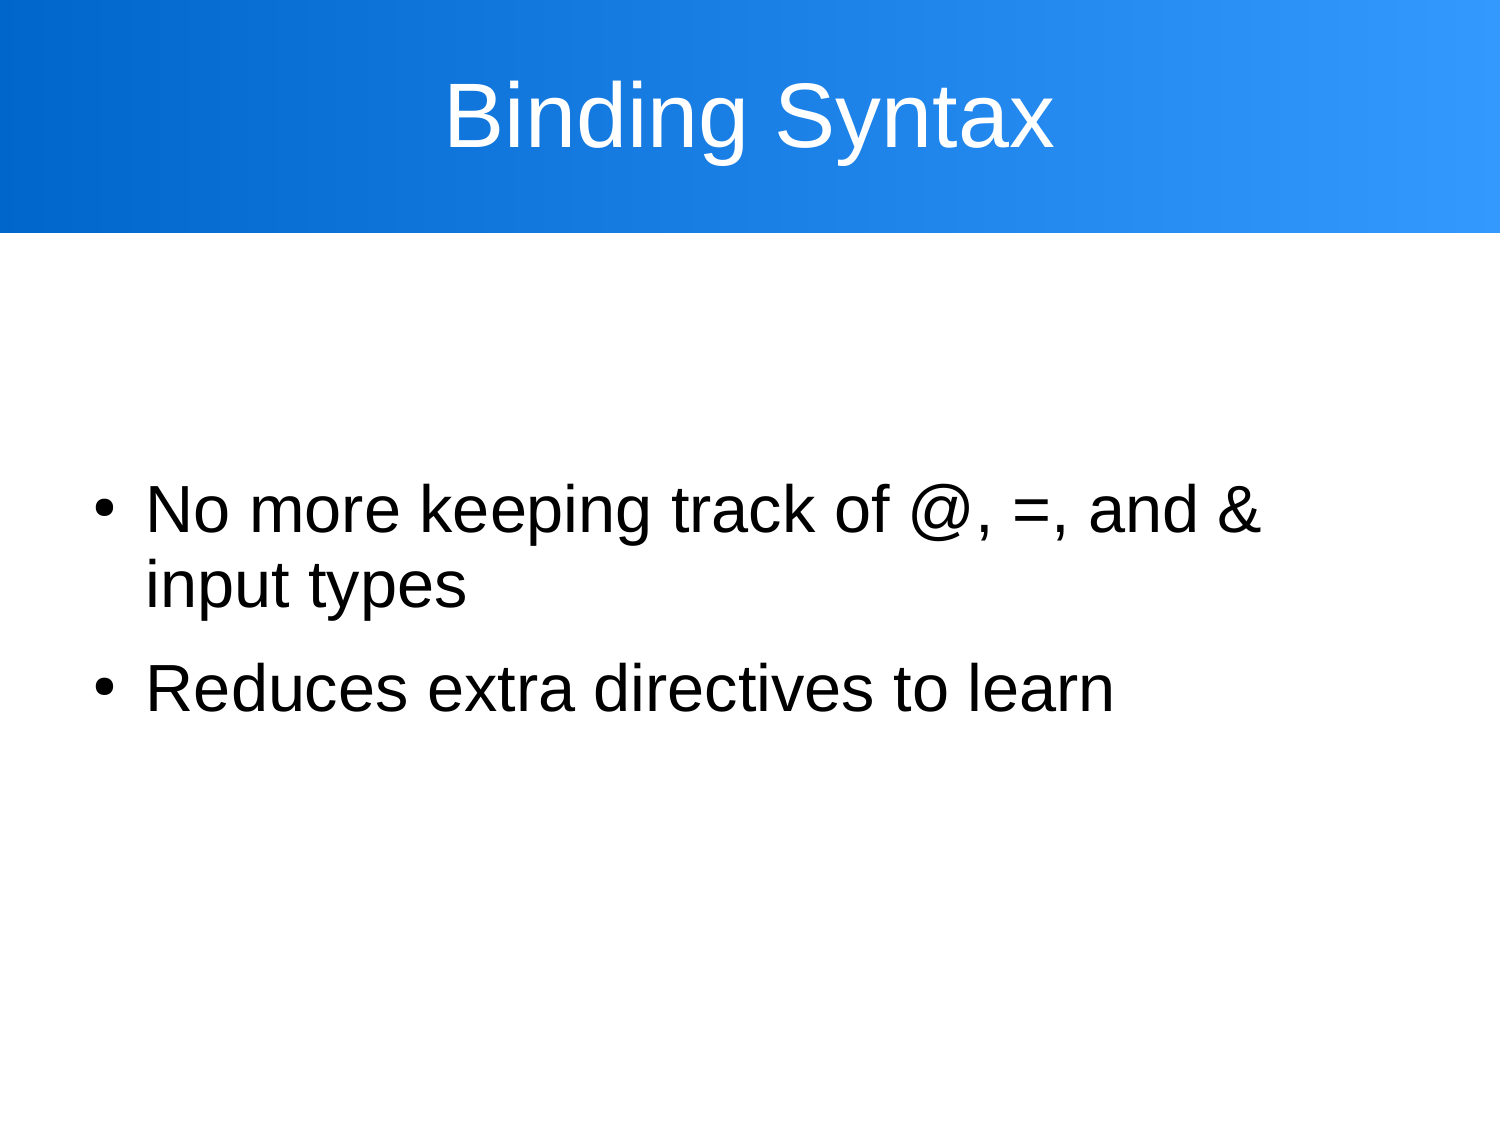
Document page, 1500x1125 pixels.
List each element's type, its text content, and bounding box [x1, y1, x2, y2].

title Binding Syntax [0, 0, 1500, 233]
list No more keeping track of @, =, and & input types Reduces extra directives to learn [75, 263, 1425, 1006]
